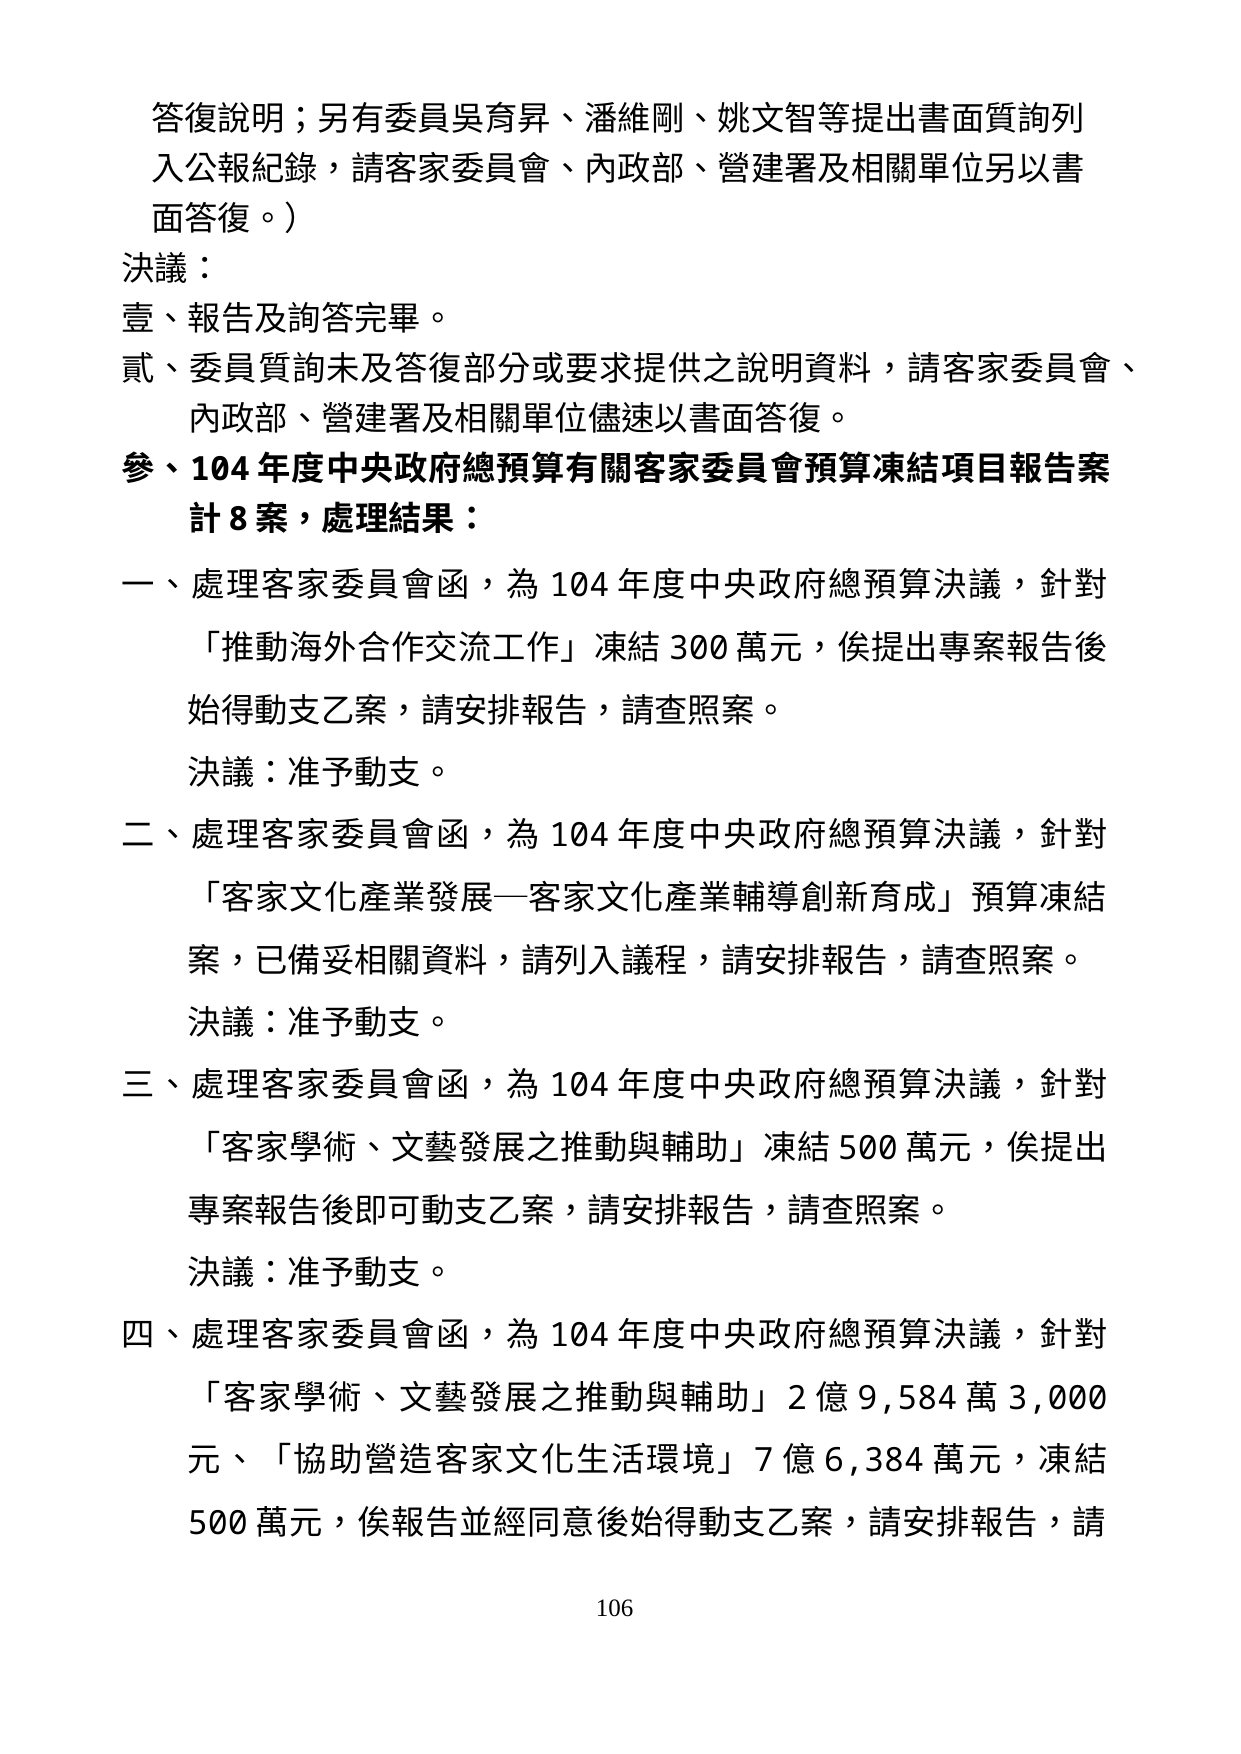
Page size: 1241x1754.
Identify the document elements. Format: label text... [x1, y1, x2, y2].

text 決議：准予動支。 [121, 1228, 1107, 1291]
text 壹、報告及詢答完畢。 [121, 291, 1113, 341]
text 答復說明；另有委員吳育昇、潘維剛、姚文智等提出書面質詢列入公報紀錄，請客家委員會、內政部、營建署及相關單位另以書面答復。） [121, 91, 1107, 241]
text 參、104年度中央政府總預算有關客家委員會預算凍結項目報告案計8案，處理結果： [121, 441, 1113, 541]
text 四、處理客家委員會函，為104年度中央政府總預算決議，針對「客家學術、文藝發展之推動與輔助」2億9,584萬3,000元、「協助營造客家文化生活環境」7億6,384萬元，凍結500萬元，俟報告並經同意後始得動支乙案，請安排報告，請 [121, 1291, 1107, 1541]
text 三、處理客家委員會函，為104年度中央政府總預算決議，針對「客家學術、文藝發展之推動與輔助」凍結500萬元，俟提出專案報告後即可動支乙案，請安排報告，請查照案。 [121, 1041, 1107, 1228]
text 二、處理客家委員會函，為104年度中央政府總預算決議，針對「客家文化產業發展─客家文化產業輔導創新育成」預算凍結案，已備妥相關資料，請列入議程，請安排報告，請查照案。 [121, 791, 1107, 978]
text 貳、委員質詢未及答復部分或要求提供之說明資料，請客家委員會、內政部、營建署及相關單位儘速以書面答復。 [121, 341, 1113, 441]
text 決議：准予動支。 [121, 978, 1107, 1041]
text 一、處理客家委員會函，為104年度中央政府總預算決議，針對「推動海外合作交流工作」凍結300萬元，俟提出專案報告後始得動支乙案，請安排報告，請查照案。 [121, 541, 1107, 728]
text 決議：准予動支。 [121, 728, 1107, 791]
text 決議： [121, 241, 1113, 291]
